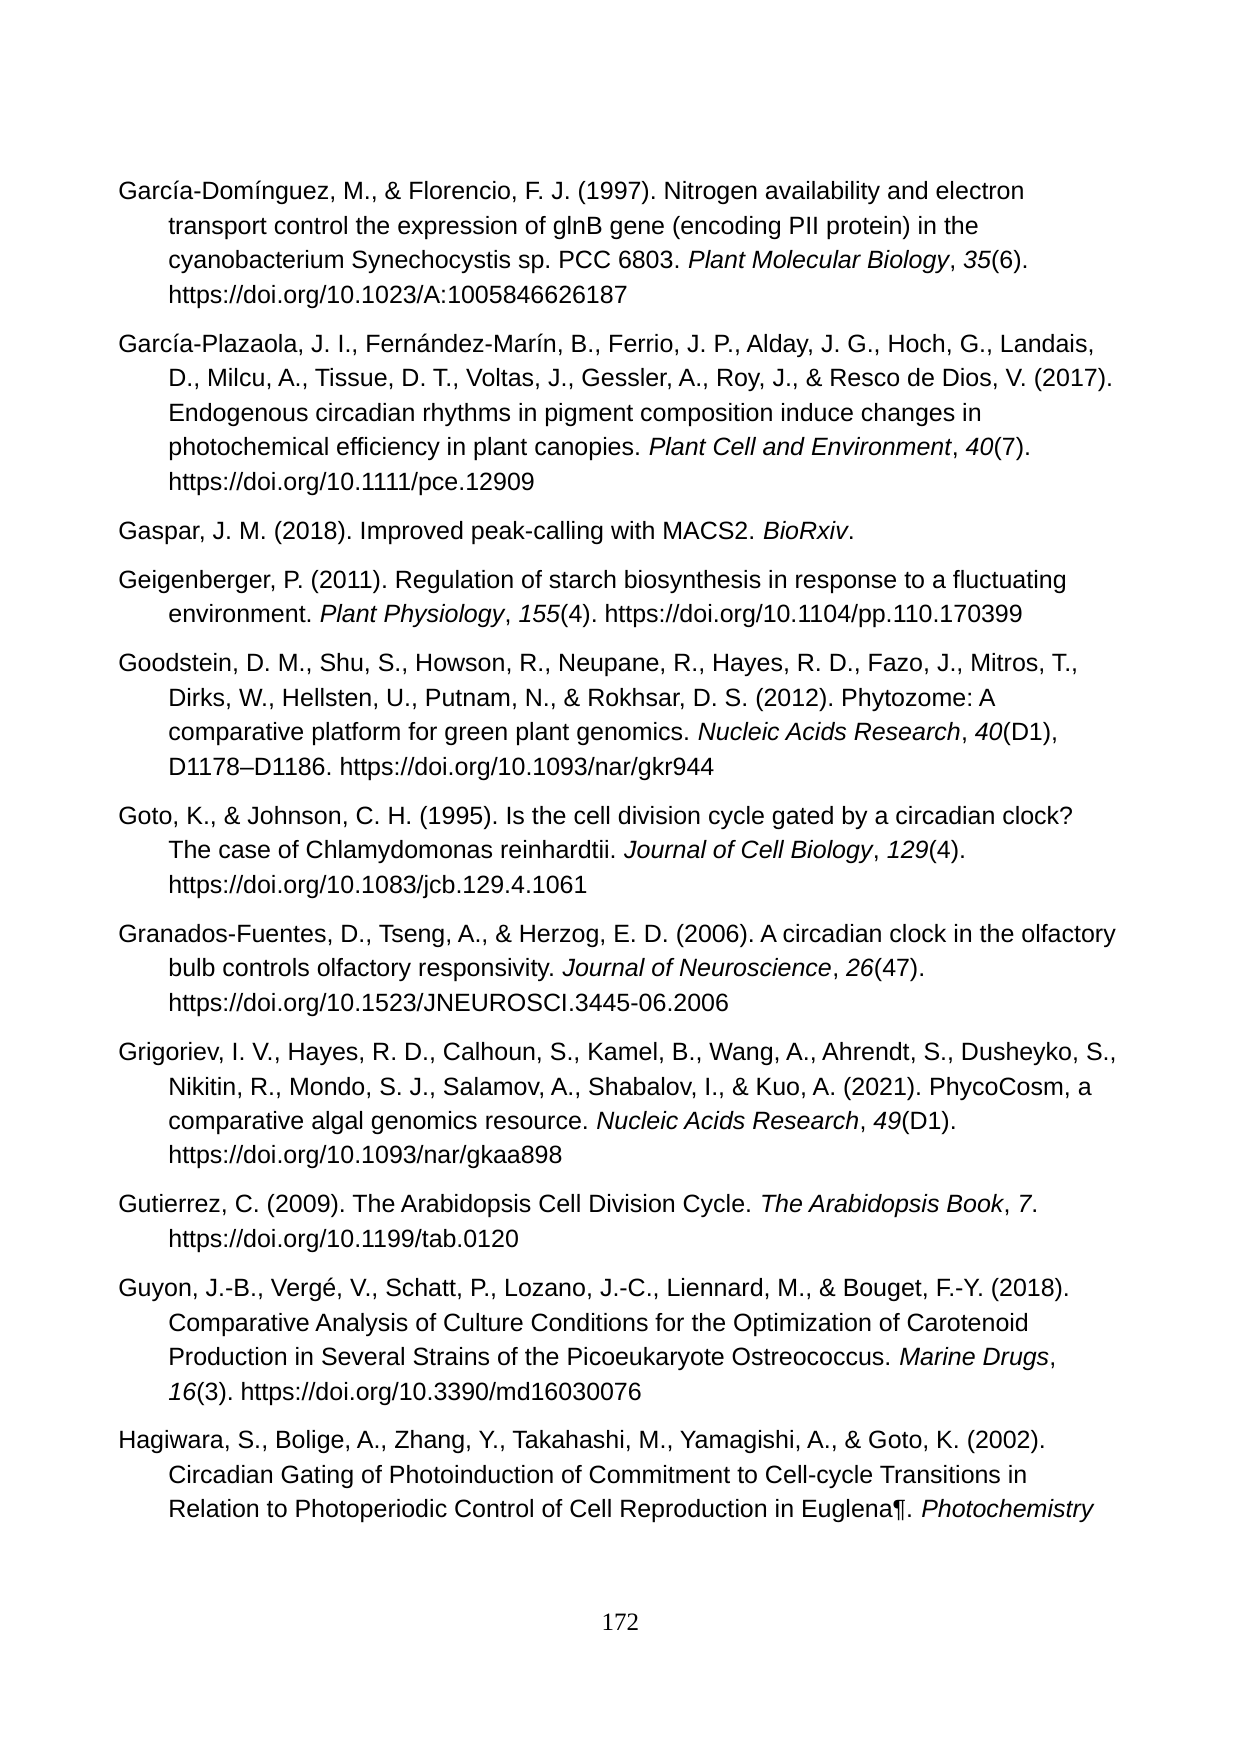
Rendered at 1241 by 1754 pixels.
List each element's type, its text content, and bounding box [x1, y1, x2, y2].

text Goodstein, D. M., Shu, S., Howson, R., Neupane, R., Hayes, R. D., Fazo, J., Mitros, T., Dirks, W., Hellsten, U., Putnam, N., & Rokhsar, D. S. (2012). Phytozome: A comparative platform for green plant genomics. Nucleic Acids Research, 40(D1), D1178–D1186. https://doi.org/10.1093/nar/gkr944 [118, 648, 1122, 781]
text Hagiwara, S., Bolige, A., Zhang, Y., Takahashi, M., Yamagishi, A., & Goto, K. (2002). Circadian Gating of Photoinduction of Commitment to Cell-cycle Transitions in Relation to Photoperiodic Control of Cell Reproduction in Euglena¶. Photochemistry [118, 1426, 1122, 1523]
text Gaspar, J. M. (2018). Improved peak-calling with MACS2. BioRxiv. [118, 516, 1122, 544]
text Guyon, J.-B., Vergé, V., Schatt, P., Lozano, J.-C., Liennard, M., & Bouget, F.-Y. (2018). Comparative Analysis of Culture Conditions for the Optimization of Carotenoid Production in Several Strains of the Picoeukaryote Ostreococcus. Marine Drugs, 16(3). https://doi.org/10.3390/md16030076 [118, 1273, 1122, 1405]
text Geigenberger, P. (2011). Regulation of starch biosynthesis in response to a fluctuating environment. Plant Physiology, 155(4). https://doi.org/10.1104/pp.110.170399 [118, 565, 1122, 628]
text García-Plazaola, J. I., Fernández-Marín, B., Ferrio, J. P., Alday, J. G., Hoch, G., Landais, D., Milcu, A., Tissue, D. T., Voltas, J., Gessler, A., Roy, J., & Resco de Dios, V. (2017). Endogenous circadian rhythms in pigment composition induce changes in photochemical efficiency in plant canopies. Plant Cell and Environment, 40(7). https://doi.org/10.1111/pce.12909 [118, 329, 1122, 496]
text García-Domínguez, M., & Florencio, F. J. (1997). Nitrogen availability and electron transport control the expression of glnB gene (encoding PII protein) in the cyanobacterium Synechocystis sp. PCC 6803. Plant Molecular Biology, 35(6). https://doi.org/10.1023/A:1005846626187 [118, 176, 1122, 308]
text Goto, K., & Johnson, C. H. (1995). Is the cell division cycle gated by a circadian clock? The case of Chlamydomonas reinhardtii. Journal of Cell Biology, 129(4). https://doi.org/10.1083/jcb.129.4.1061 [118, 801, 1122, 899]
text Gutierrez, C. (2009). The Arabidopsis Cell Division Cycle. The Arabidopsis Book, 7. https://doi.org/10.1199/tab.0120 [118, 1189, 1122, 1253]
text Grigoriev, I. V., Hayes, R. D., Calhoun, S., Kamel, B., Wang, A., Ahrendt, S., Dusheyko, S., Nikitin, R., Mondo, S. J., Salamov, A., Shabalov, I., & Kuo, A. (2021). PhycoCosm, a comparative algal genomics resource. Nucleic Acids Research, 49(D1). https://doi.org/10.1093/nar/gkaa898 [118, 1037, 1122, 1169]
text Granados-Fuentes, D., Tseng, A., & Herzog, E. D. (2006). A circadian clock in the olfactory bulb controls olfactory responsivity. Journal of Neuroscience, 26(47). https://doi.org/10.1523/JNEUROSCI.3445-06.2006 [118, 919, 1122, 1017]
